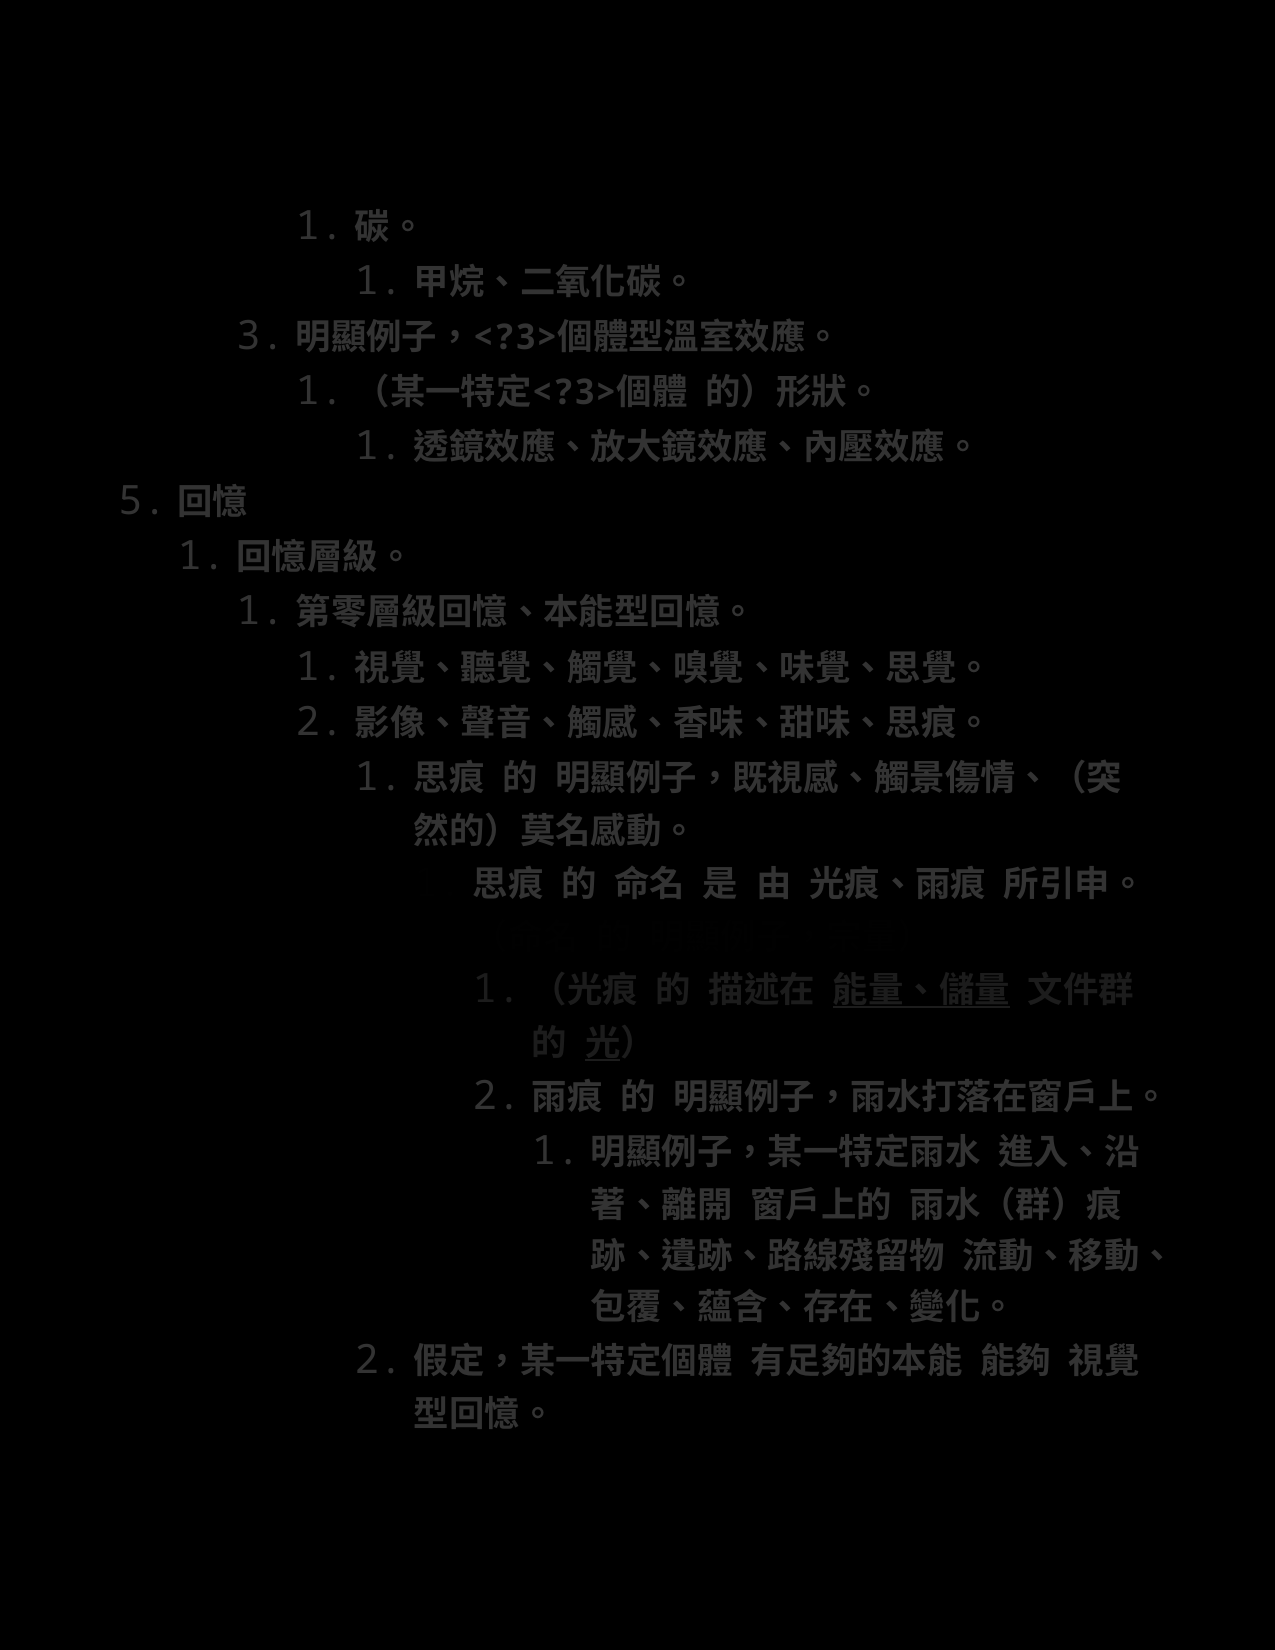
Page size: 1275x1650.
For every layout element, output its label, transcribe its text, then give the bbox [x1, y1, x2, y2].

list 思痕 的 命名 是 由 光痕、雨痕 所引申。（命名 的 明顯例子，宗量） [413, 853, 1157, 959]
list 透鏡效應、放大鏡效應、內壓效應。 [354, 416, 1157, 471]
list 明顯例子，某一特定雨水 進入、沿著、離開 窗戶上的 雨水（群）痕跡、遺跡、路線殘留物 流動、移動、包覆、蘊含、存在、變化。 [532, 1121, 1157, 1330]
list 第零層級回憶、本能型回憶。 [236, 582, 1157, 637]
list 回憶 [118, 471, 1157, 526]
list 假定，某一特定個體 有足夠的本能 能夠 視覺型回憶。 [354, 1330, 1157, 1436]
list 甲烷、二氧化碳。 [354, 251, 1157, 306]
list （光痕 的 描述在 能量、儲量 文件群的 光） [472, 959, 1157, 1066]
list 思痕 的 明顯例子，既視感、觸景傷情、（突然的）莫名感動。 [354, 747, 1157, 853]
list 影像、聲音、觸感、香味、甜味、思痕。 [295, 692, 1157, 747]
list 明顯例子，<?3>個體型溫室效應。 [236, 306, 1157, 361]
list 視覺、聽覺、觸覺、嗅覺、味覺、思覺。 [295, 637, 1157, 692]
list 雨痕 的 明顯例子，雨水打落在窗戶上。 [472, 1066, 1157, 1121]
list 碳。 [295, 196, 1157, 251]
list 回憶層級。 [177, 526, 1157, 582]
list （某一特定<?3>個體 的）形狀。 [295, 361, 1157, 416]
